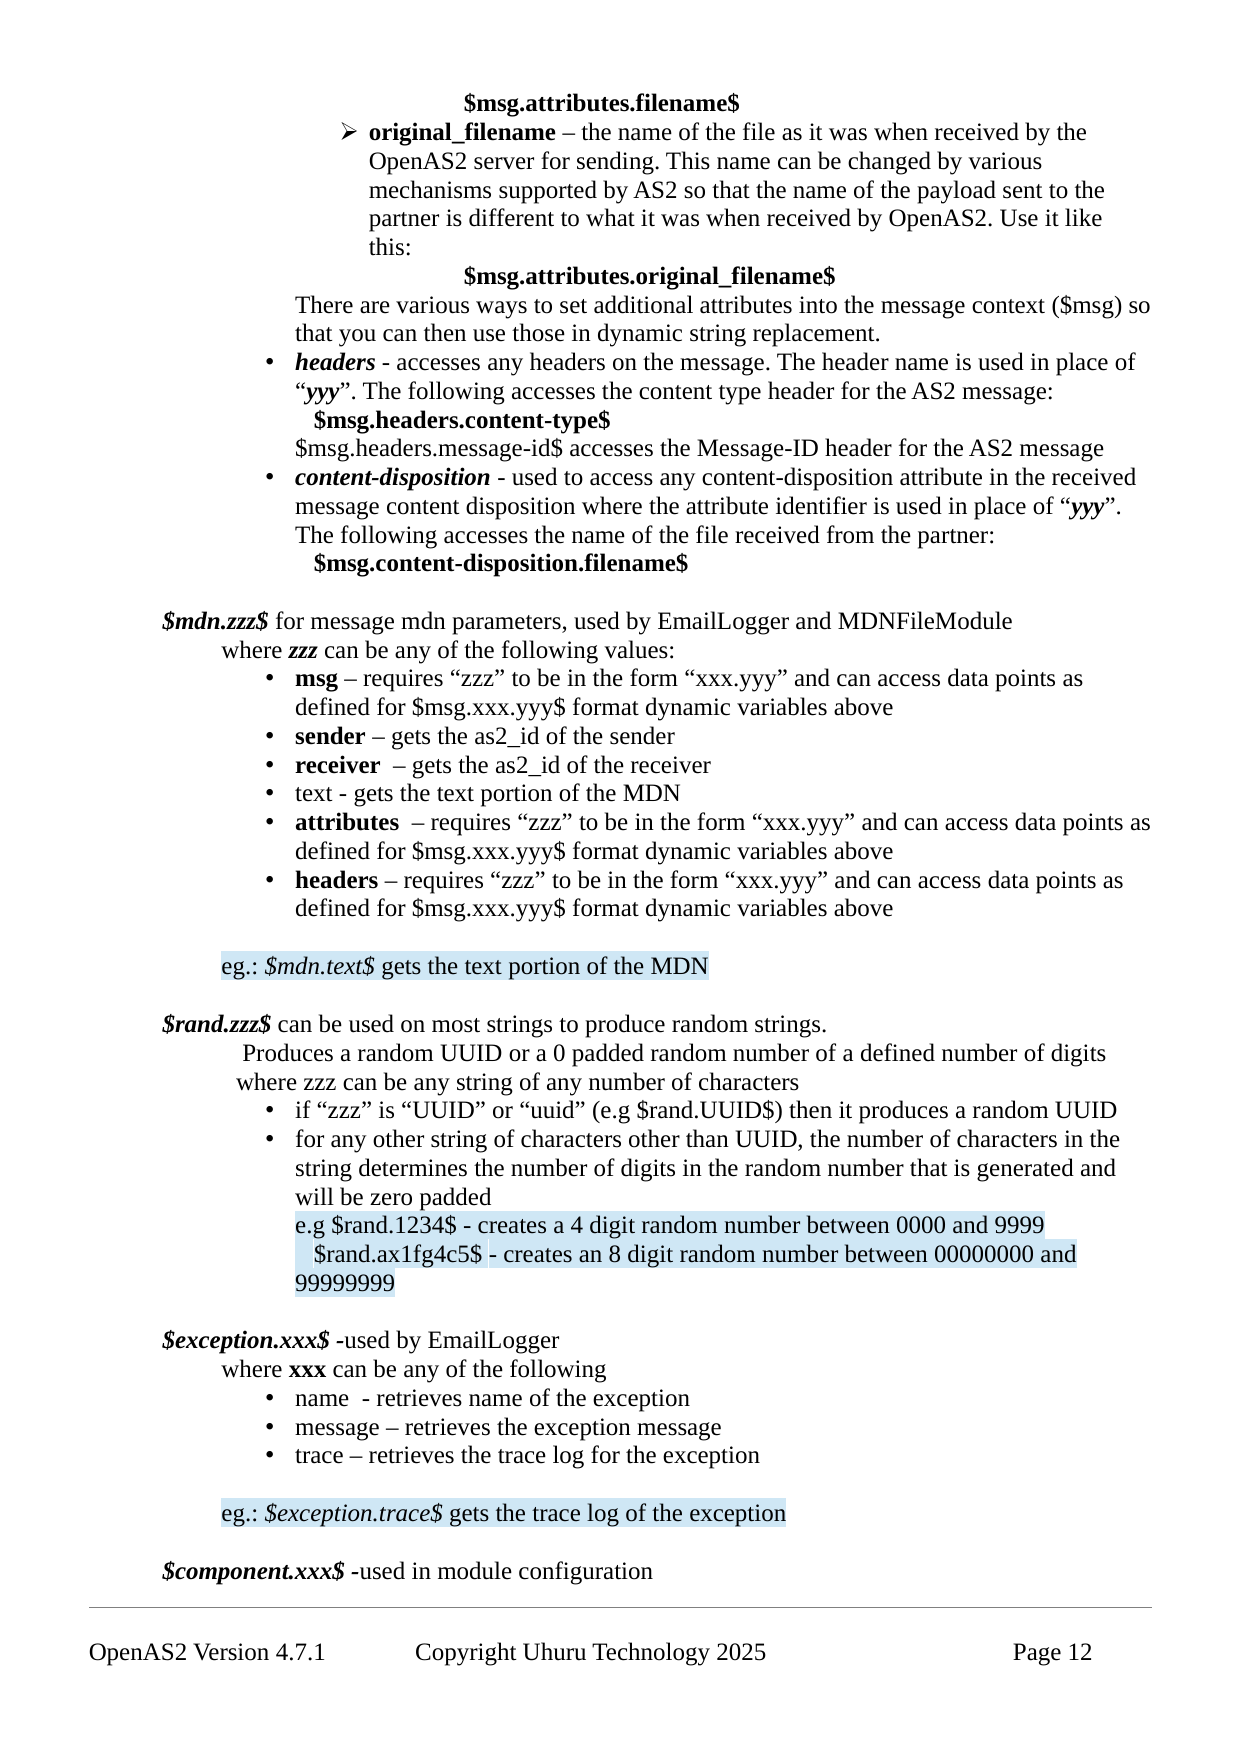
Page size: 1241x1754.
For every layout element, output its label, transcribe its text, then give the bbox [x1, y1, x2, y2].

list eg.: $mdn.text$ gets the text portion of the MDN [192, 922, 1152, 980]
list where xxx can be any of the following [192, 1354, 1152, 1383]
list for any other string of characters other than UUID, the number of characters in the string determines the number of digits in the random number that is generated and will be zero padded [265, 1124, 1152, 1211]
list headers – requires “zzz” to be in the form “xxx.yyy” and can access data points as defined for $msg.xxx.yyy$ format dynamic variables above [265, 865, 1152, 922]
list msg – requires “zzz” to be in the form “xxx.yyy” and can access data points as defined for $msg.xxx.yyy$ format dynamic variables above [265, 663, 1152, 721]
subtitle Produces a random UUID or a 0 padded random number of a defined number of digits where zzz can be any string of any number of characters [206, 1038, 1152, 1096]
list if “zzz” is “UUID” or “uuid” (e.g $rand.UUID$) then it produces a random UUID [265, 1096, 1152, 1124]
subtitle $exception.xxx$ -used by EmailLogger [133, 1326, 1152, 1354]
list There are various ways to set additional attributes into the message context ($msg) so that you can then use those in dynamic string replacement. [265, 290, 1152, 347]
list trace – retrieves the trace log for the exception [265, 1441, 1152, 1469]
list headers - accesses any headers on the message. The header name is used in place of “yyy”. The following accesses the content type header for the AS2 message: $msg.headers.content-type$ $msg.headers.message-id$ accesses the Message-ID header for the AS2 message [265, 347, 1152, 462]
list message – retrieves the exception message [265, 1412, 1152, 1441]
subtitle $mdn.zzz$ for message mdn parameters, used by EmailLogger and MDNFileModule [133, 606, 1152, 635]
list receiver – gets the as2_id of the receiver [265, 750, 1152, 778]
list content-disposition - used to access any content-disposition attribute in the received message content disposition where the attribute identifier is used in place of “yyy”. The following accesses the name of the file received from the partner: $msg.content-disposition.filename$ [265, 462, 1152, 577]
list e.g $rand.1234$ - creates a 4 digit random number between 0000 and 9999 [265, 1211, 1152, 1239]
list text - gets the text portion of the MDN [265, 778, 1152, 807]
list where zzz can be any of the following values: [192, 635, 1152, 663]
list name - retrieves name of the exception [265, 1383, 1152, 1412]
subtitle $component.xxx$ -used in module configuration [133, 1556, 1152, 1585]
list original_filename – the name of the file as it was when received by the OpenAS2 server for sending. This name can be changed by various mechanisms supported by AS2 so that the name of the payload sent to the partner is different to what it was when received by OpenAS2. Use it like this: $msg.attributes.original_filename$ [339, 117, 1152, 290]
list attributes – requires “zzz” to be in the form “xxx.yyy” and can access data points as defined for $msg.xxx.yyy$ format dynamic variables above [265, 807, 1152, 865]
list $msg.attributes.filename$ [339, 88, 1152, 117]
list $rand.ax1fg4c5$ - creates an 8 digit random number between 00000000 and 99999999 [265, 1239, 1152, 1297]
subtitle $rand.zzz$ can be used on most strings to produce random strings. [133, 1009, 1152, 1038]
list sender – gets the as2_id of the sender [265, 721, 1152, 750]
list eg.: $exception.trace$ gets the trace log of the exception [192, 1469, 1152, 1527]
